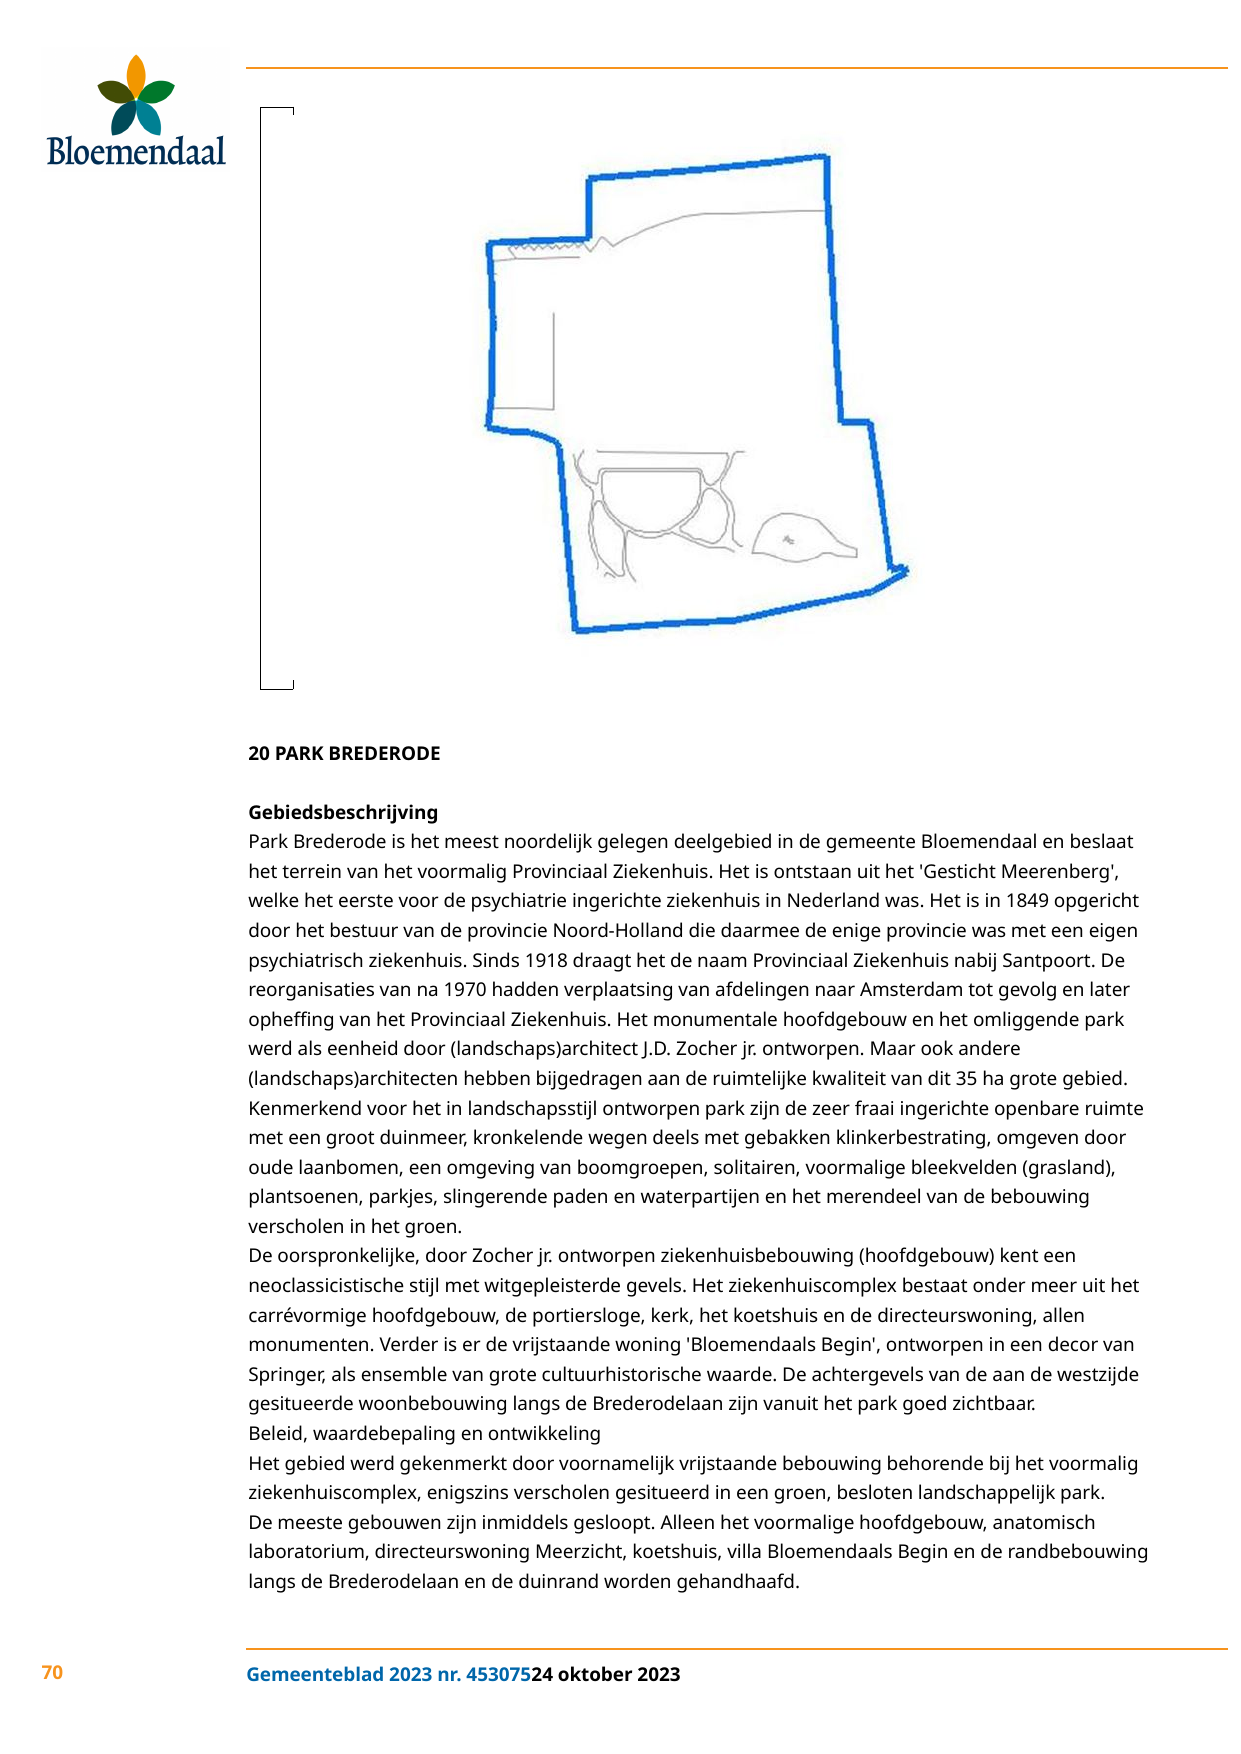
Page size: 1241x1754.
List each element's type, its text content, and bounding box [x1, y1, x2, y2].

text Gebiedsbeschrijving [248, 799, 1152, 825]
picture [268, 115, 1173, 680]
text Kenmerkend voor het in landschapsstijl ontworpen park zijn de zeer fraai ingerichte openbare ruimte met een groot duinmeer, kronkelende wegen deels met gebakken klinkerbestrating, omgeven door oude laanbomen, een omgeving van boomgroepen, solitairen, voormalige bleekvelden (grasland), plantsoenen, parkjes, slingerende paden en waterpartijen en het merendeel van de bebouwing verscholen in het groen. [248, 1095, 1152, 1239]
text 20 PARK BREDERODE [248, 740, 1152, 766]
text Het gebied werd gekenmerkt door voornamelijk vrijstaande bebouwing behorende bij het voormalig ziekenhuiscomplex, enigszins verscholen gesitueerd in een groen, besloten landschappelijk park. [248, 1450, 1152, 1505]
picture [41, 47, 231, 172]
text Beleid, waardebepaling en ontwikkeling [248, 1420, 1152, 1446]
text De meeste gebouwen zijn inmiddels gesloopt. Alleen het voormalige hoofdgebouw, anatomisch laboratorium, directeurswoning Meerzicht, koetshuis, villa Bloemendaals Begin en de randbebouwing langs de Brederodelaan en de duinrand worden gehandhaafd. [248, 1509, 1152, 1594]
text Park Brederode is het meest noordelijk gelegen deelgebied in de gemeente Bloemendaal en beslaat het terrein van het voormalig Provinciaal Ziekenhuis. Het is ontstaan uit het 'Gesticht Meerenberg', welke het eerste voor de psychiatrie ingerichte ziekenhuis in Nederland was. Het is in 1849 opgericht door het bestuur van de provincie Noord-Holland die daarmee de enige provincie was met een eigen psychiatrisch ziekenhuis. Sinds 1918 draagt het de naam Provinciaal Ziekenhuis nabij Santpoort. De reorganisaties van na 1970 hadden verplaatsing van afdelingen naar Amsterdam tot gevolg en later opheffing van het Provinciaal Ziekenhuis. Het monumentale hoofdgebouw en het omliggende park werd als eenheid door (landschaps)architect J.D. Zocher jr. ontworpen. Maar ook andere (landschaps)architecten hebben bijgedragen aan de ruimtelijke kwaliteit van dit 35 ha grote gebied. [248, 828, 1152, 1091]
text De oorspronkelijke, door Zocher jr. ontworpen ziekenhuisbebouwing (hoofdgebouw) kent een neoclassicistische stijl met witgepleisterde gevels. Het ziekenhuiscomplex bestaat onder meer uit het carrévormige hoofdgebouw, de portiersloge, kerk, het koetshuis en de directeurswoning, allen monumenten. Verder is er de vrijstaande woning 'Bloemendaals Begin', ontworpen in een decor van Springer, als ensemble van grote cultuurhistorische waarde. De achtergevels van de aan de westzijde gesitueerde woonbebouwing langs de Brederodelaan zijn vanuit het park goed zichtbaar. [248, 1243, 1152, 1416]
